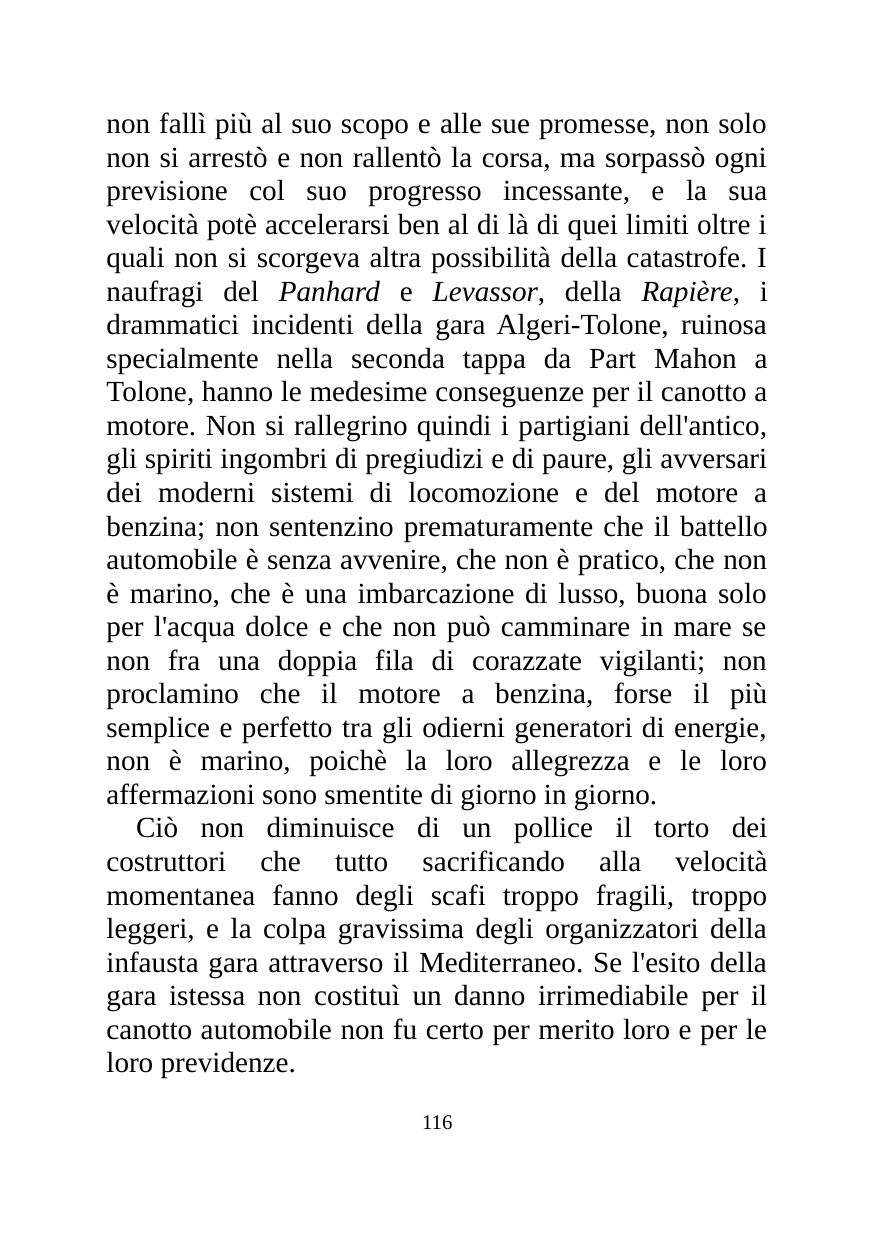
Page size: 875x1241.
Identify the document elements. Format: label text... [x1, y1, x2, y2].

text Ciò non diminuisce di un pollice il torto dei costruttori che tutto sacrificando alla velocità momentanea fanno degli scafi troppo fragili, troppo leggeri, e la colpa gravissima degli organizzatori della infausta gara attraverso il Mediterraneo. Se l'esito della gara istessa non costituì un danno irrimediabile per il canotto automobile non fu certo per merito loro e per le loro previdenze. [106, 811, 768, 1079]
text non fallì più al suo scopo e alle sue promesse, non solo non si arrestò e non rallentò la corsa, ma sorpassò ogni previsione col suo progresso incessante, e la sua velocità potè accelerarsi ben al di là di quei limiti oltre i quali non si scorgeva altra possibilità della catastrofe. I naufragi del Panhard e Levassor, della Rapière, i drammatici incidenti della gara Algeri-Tolone, ruinosa specialmente nella seconda tappa da Part Mahon a Tolone, hanno le medesime conseguenze per il canotto a motore. Non si rallegrino quindi i partigiani dell'antico, gli spiriti ingombri di pregiudizi e di paure, gli avversari dei moderni sistemi di locomozione e del motore a benzina; non sentenzino prematuramente che il battello automobile è senza avvenire, che non è pratico, che non è marino, che è una imbarcazione di lusso, buona solo per l'acqua dolce e che non può camminare in mare se non fra una doppia fila di corazzate vigilanti; non proclamino che il motore a benzina, forse il più semplice e perfetto tra gli odierni generatori di energie, non è marino, poichè la loro allegrezza e le loro affermazioni sono smentite di giorno in giorno. [106, 106, 768, 811]
